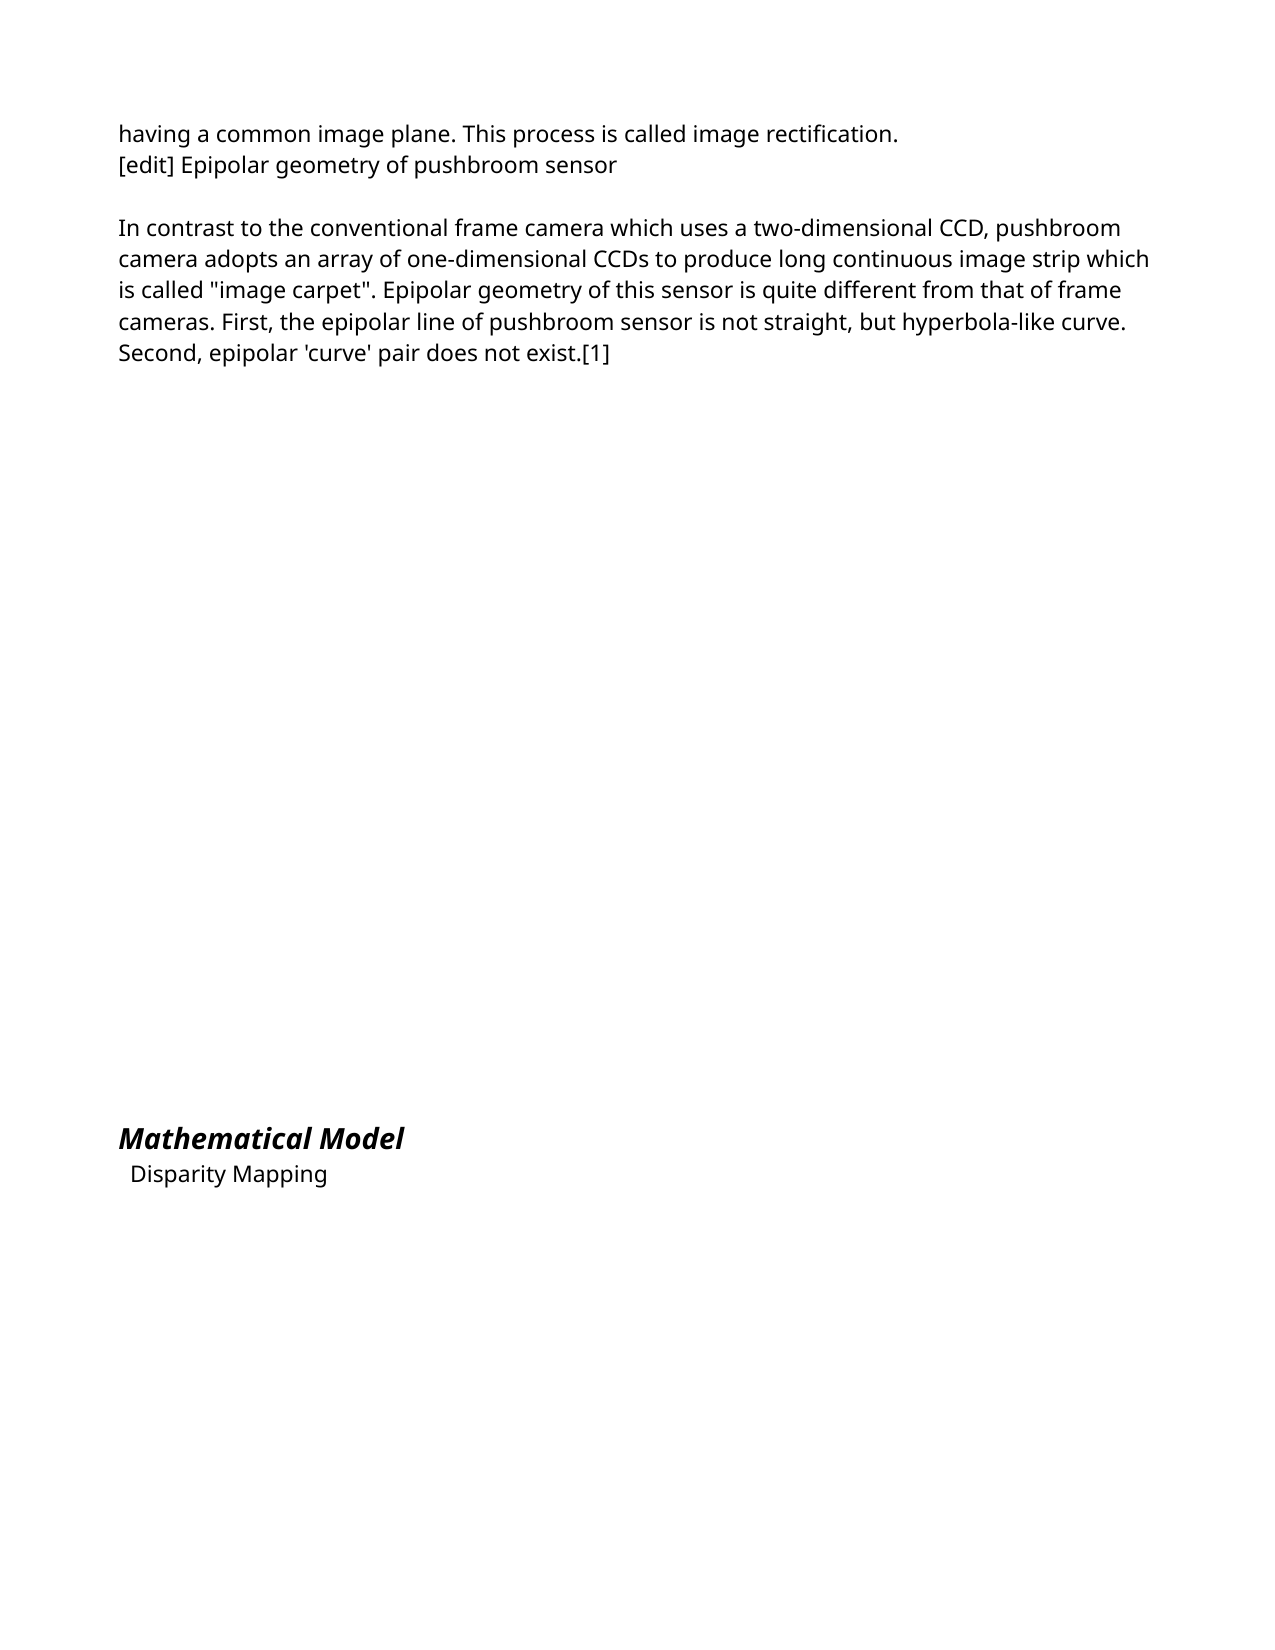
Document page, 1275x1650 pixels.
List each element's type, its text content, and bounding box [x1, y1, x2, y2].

text In contrast to the conventional frame camera which uses a two-dimensional CCD, pushbroom camera adopts an array of one-dimensional CCDs to produce long continuous image strip which is called "image carpet". Epipolar geometry of this sensor is quite different from that of frame cameras. First, the epipolar line of pushbroom sensor is not straight, but hyperbola-like curve. Second, epipolar 'curve' pair does not exist.[1] [118, 212, 1157, 368]
text [edit] Epipolar geometry of pushbroom sensor [118, 149, 1157, 181]
text Mathematical Model [118, 1118, 1157, 1158]
text having a common image plane. This process is called image rectification. [118, 118, 1157, 149]
text Disparity Mapping [118, 1158, 1157, 1189]
